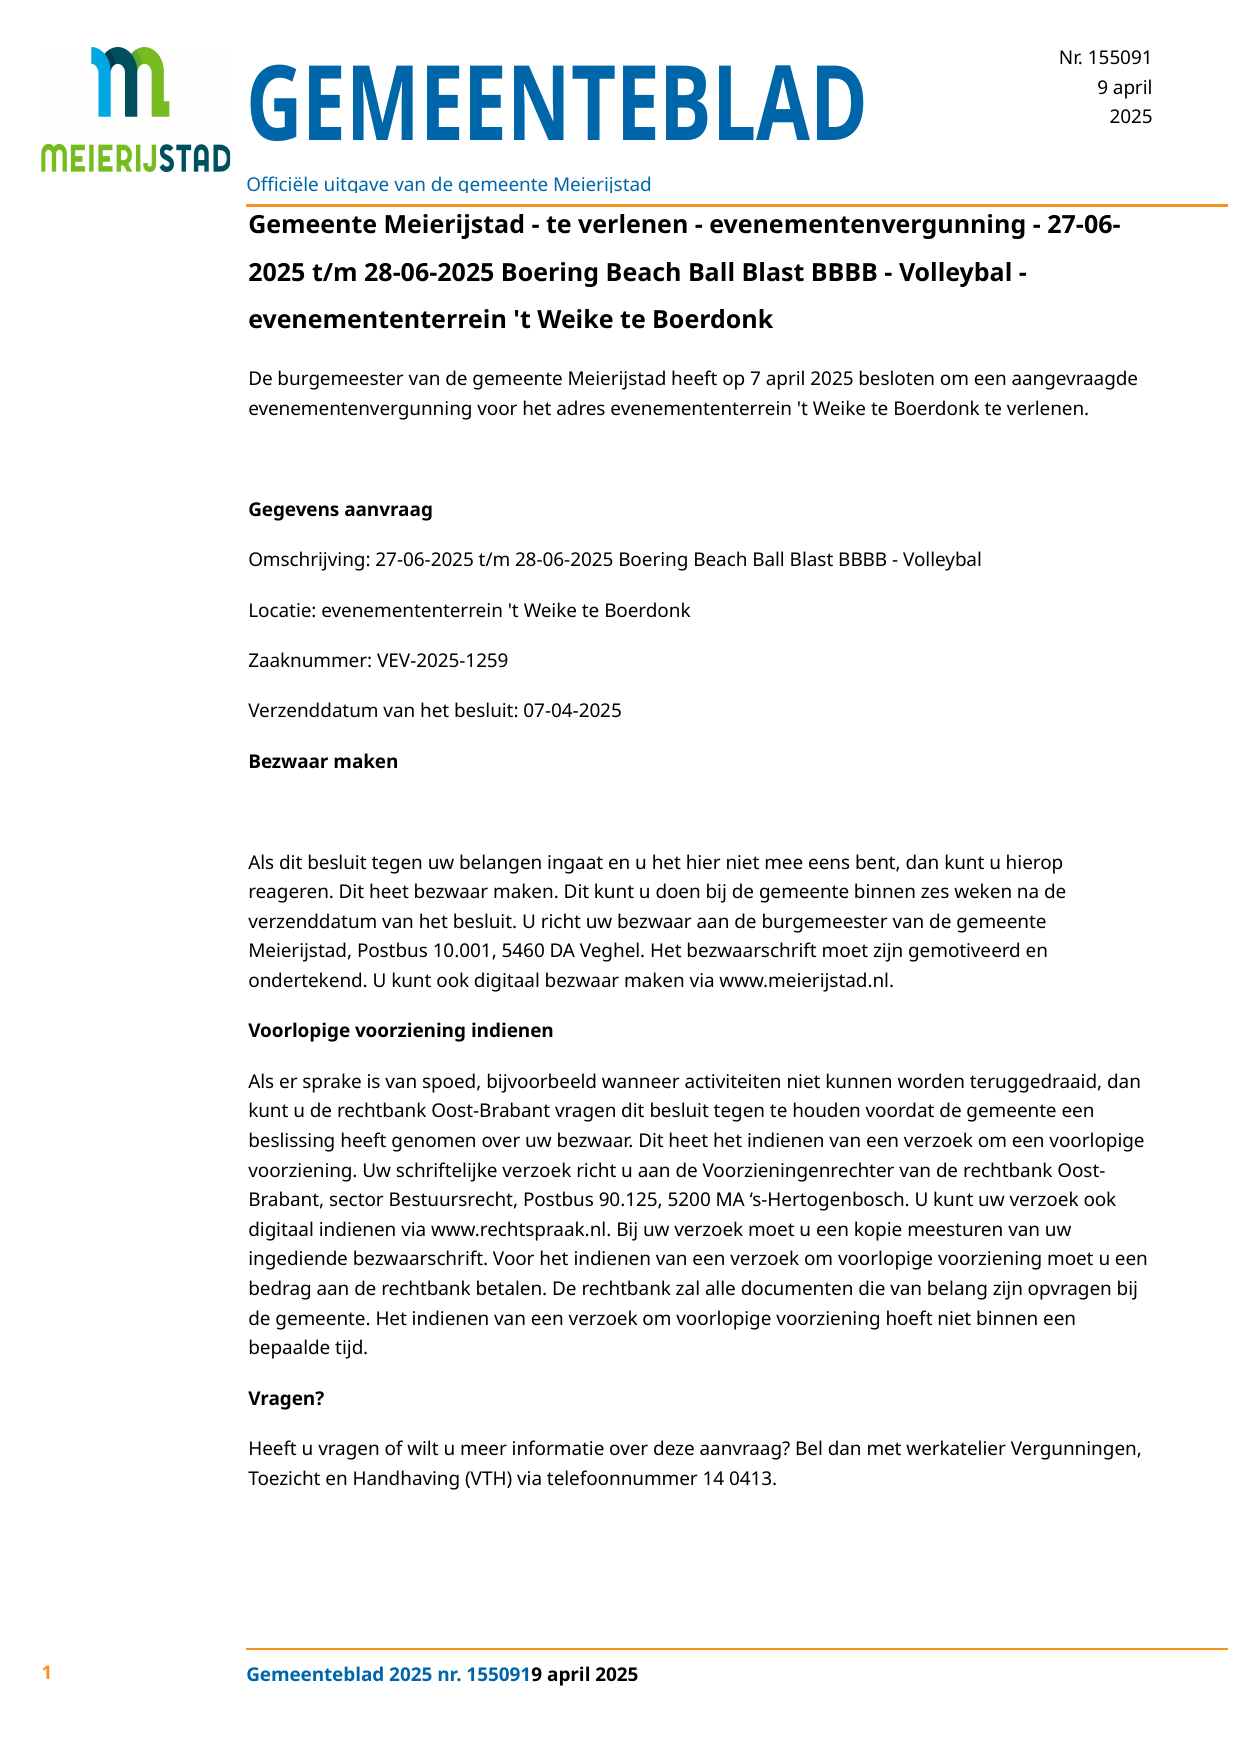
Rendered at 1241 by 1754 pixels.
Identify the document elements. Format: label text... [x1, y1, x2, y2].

text Als dit besluit tegen uw belangen ingaat en u het hier niet mee eens bent, dan kunt u hierop reageren. Dit heet bezwaar maken. Dit kunt u doen bij de gemeente binnen zes weken na de verzenddatum van het besluit. U richt uw bezwaar aan de burgemeester van de gemeente Meierijstad, Postbus 10.001, 5460 DA Veghel. Het bezwaarschrift moet zijn gemotiveerd en ondertekend. U kunt ook digitaal bezwaar maken via www.meierijstad.nl. [248, 849, 1152, 993]
text Gegevens aanvraag [248, 496, 1152, 522]
text Als er sprake is van spoed, bijvoorbeeld wanneer activiteiten niet kunnen worden teruggedraaid, dan kunt u de rechtbank Oost-Brabant vragen dit besluit tegen te houden voordat de gemeente een beslissing heeft genomen over uw bezwaar. Dit heet het indienen van een verzoek om een voorlopige voorziening. Uw schriftelijke verzoek richt u aan de Voorzieningenrechter van de rechtbank Oost-Brabant, sector Bestuursrecht, Postbus 90.125, 5200 MA ‘s-Hertogenbosch. U kunt uw verzoek ook digitaal indienen via www.rechtspraak.nl. Bij uw verzoek moet u een kopie meesturen van uw ingediende bezwaarschrift. Voor het indienen van een verzoek om voorlopige voorziening moet u een bedrag aan de rechtbank betalen. De rechtbank zal alle documenten die van belang zijn opvragen bij de gemeente. Het indienen van een verzoek om voorlopige voorziening hoeft niet binnen een bepaalde tijd. [248, 1068, 1152, 1360]
text De burgemeester van de gemeente Meierijstad heeft op 7 april 2025 besloten om een aangevraagde evenementenvergunning voor het adres evenemententerrein 't Weike te Boerdonk te verlenen. [248, 366, 1152, 421]
text Locatie: evenemententerrein 't Weike te Boerdonk [248, 597, 1152, 622]
picture [41, 47, 231, 172]
text Gemeente Meierijstad - te verlenen - evenementenvergunning - 27-06-2025 t/m 28-06-2025 Boering Beach Ball Blast BBBB - Volleybal - evenemententerrein 't Weike te Boerdonk [248, 207, 1152, 336]
text Omschrijving: 27-06-2025 t/m 28-06-2025 Boering Beach Ball Blast BBBB - Volleybal [248, 546, 1152, 572]
text Heeft u vragen of wilt u meer informatie over deze aanvraag? Bel dan met werkatelier Vergunningen, Toezicht en Handhaving (VTH) via telefoonnummer 14 0413. [248, 1435, 1152, 1490]
text Zaaknummer: VEV-2025-1259 [248, 647, 1152, 673]
text Vragen? [248, 1385, 1152, 1410]
text Verzenddatum van het besluit: 07-04-2025 [248, 698, 1152, 723]
text Bezwaar maken [248, 748, 1152, 774]
text Voorlopige voorziening indienen [248, 1018, 1152, 1043]
